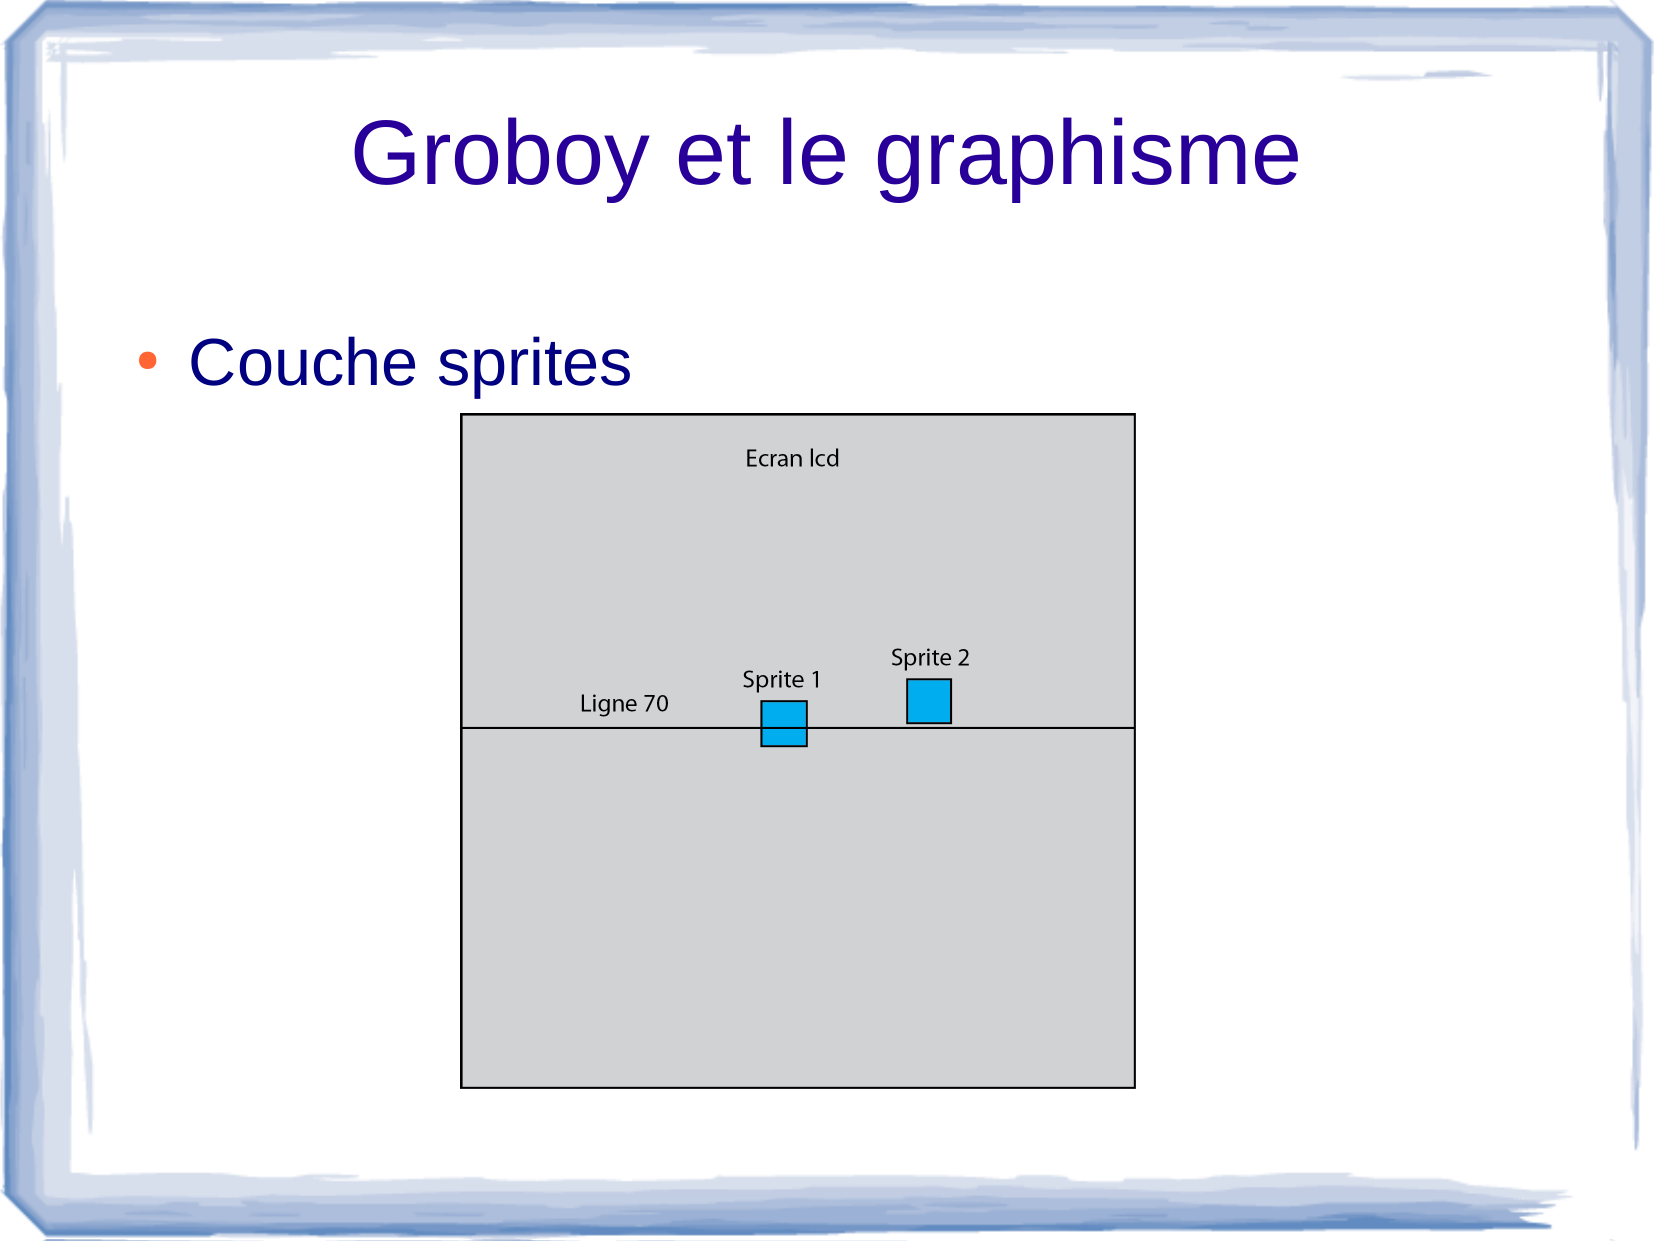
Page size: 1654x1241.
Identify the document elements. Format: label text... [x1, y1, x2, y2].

picture [0, 0, 1654, 1241]
list Couche sprites [118, 324, 1571, 1045]
title Groboy et le graphisme [82, 49, 1571, 257]
